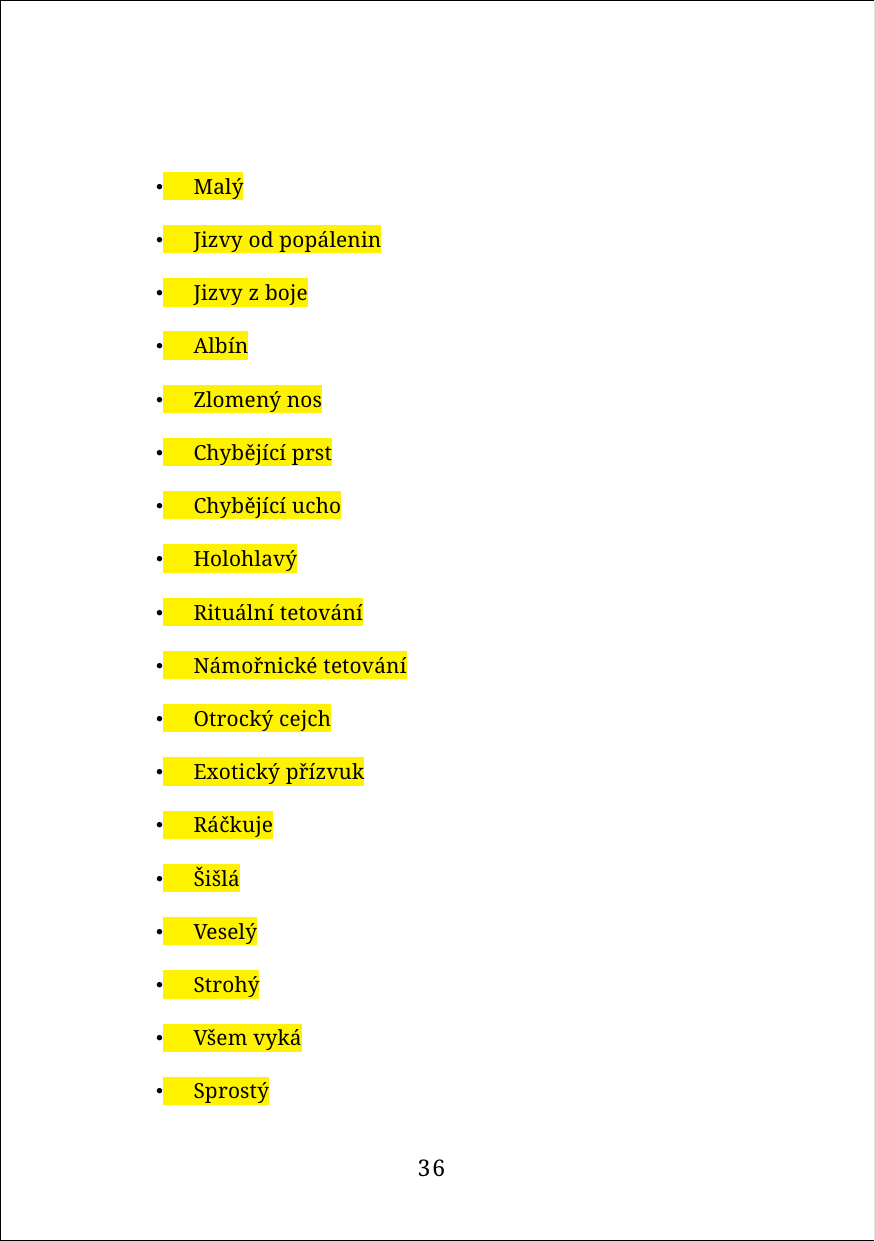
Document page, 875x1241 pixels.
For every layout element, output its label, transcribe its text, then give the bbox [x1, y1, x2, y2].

list Jizvy od popálenin [156, 225, 756, 253]
list Chybějící prst [156, 438, 756, 466]
list Holohlavý [156, 544, 756, 573]
list Chybějící ucho [156, 491, 756, 519]
list Zlomený nos [156, 385, 756, 413]
list Všem vyká [156, 1023, 756, 1052]
list Sprostý [156, 1077, 756, 1105]
list Otrocký cejch [156, 704, 756, 732]
list Rituální tetování [156, 598, 756, 626]
list Jizvy z boje [156, 278, 756, 307]
list Ráčkuje [156, 811, 756, 839]
list Malý [156, 172, 756, 200]
list Exotický přízvuk [156, 757, 756, 786]
list Strohý [156, 970, 756, 999]
list Veselý [156, 917, 756, 945]
list Šišlá [156, 864, 756, 892]
list Albín [156, 331, 756, 360]
list Námořnické tetování [156, 651, 756, 679]
